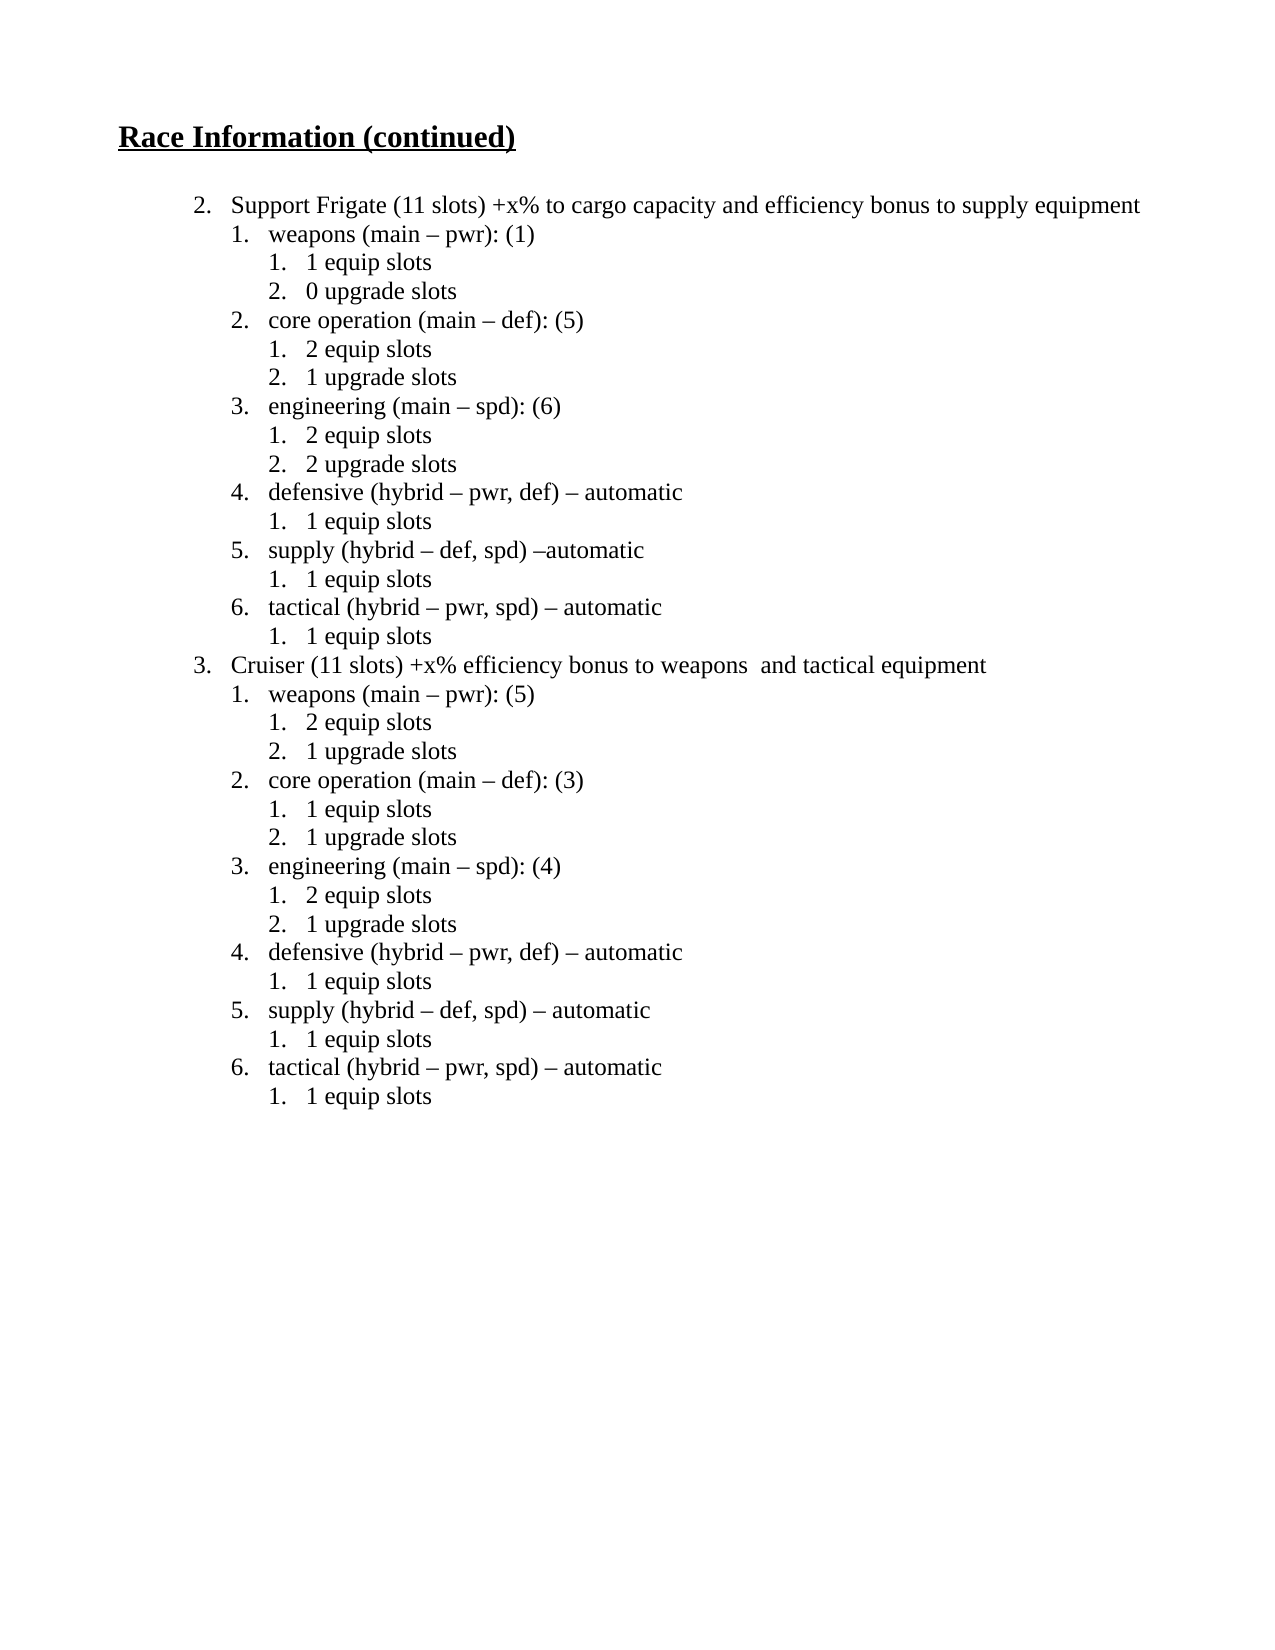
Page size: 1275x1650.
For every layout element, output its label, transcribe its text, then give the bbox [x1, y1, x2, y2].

list 1 equip slots [268, 1024, 1157, 1052]
list supply (hybrid – def, spd) –automatic [231, 535, 1157, 564]
list core operation (main – def): (3) [231, 765, 1157, 794]
list 2 equip slots [268, 334, 1157, 362]
list 1 equip slots [268, 621, 1157, 650]
list 2 equip slots [268, 880, 1157, 909]
list 2 upgrade slots [268, 449, 1157, 477]
list tactical (hybrid – pwr, spd) – automatic [231, 592, 1157, 621]
list Support Frigate (11 slots) +x% to cargo capacity and efficiency bonus to supply equipment [193, 190, 1157, 219]
list 1 equip slots [268, 564, 1157, 592]
list 1 equip slots [268, 794, 1157, 822]
list 2 equip slots [268, 707, 1157, 736]
list 1 equip slots [268, 966, 1157, 995]
list tactical (hybrid – pwr, spd) – automatic [231, 1052, 1157, 1081]
list engineering (main – spd): (4) [231, 851, 1157, 880]
list 1 equip slots [268, 506, 1157, 535]
list Cruiser (11 slots) +x% efficiency bonus to weapons and tactical equipment [193, 650, 1157, 679]
list defensive (hybrid – pwr, def) – automatic [231, 937, 1157, 966]
list 1 upgrade slots [268, 736, 1157, 765]
list 1 equip slots [268, 247, 1157, 276]
list engineering (main – spd): (6) [231, 391, 1157, 420]
list 1 upgrade slots [268, 362, 1157, 391]
list 0 upgrade slots [268, 276, 1157, 305]
list weapons (main – pwr): (1) [231, 219, 1157, 247]
list 1 upgrade slots [268, 909, 1157, 937]
list defensive (hybrid – pwr, def) – automatic [231, 477, 1157, 506]
list 1 equip slots [268, 1081, 1157, 1110]
list 1 upgrade slots [268, 822, 1157, 851]
text Race Information (continued) [118, 118, 1157, 154]
list 2 equip slots [268, 420, 1157, 449]
list core operation (main – def): (5) [231, 305, 1157, 334]
list supply (hybrid – def, spd) – automatic [231, 995, 1157, 1024]
list weapons (main – pwr): (5) [231, 679, 1157, 707]
